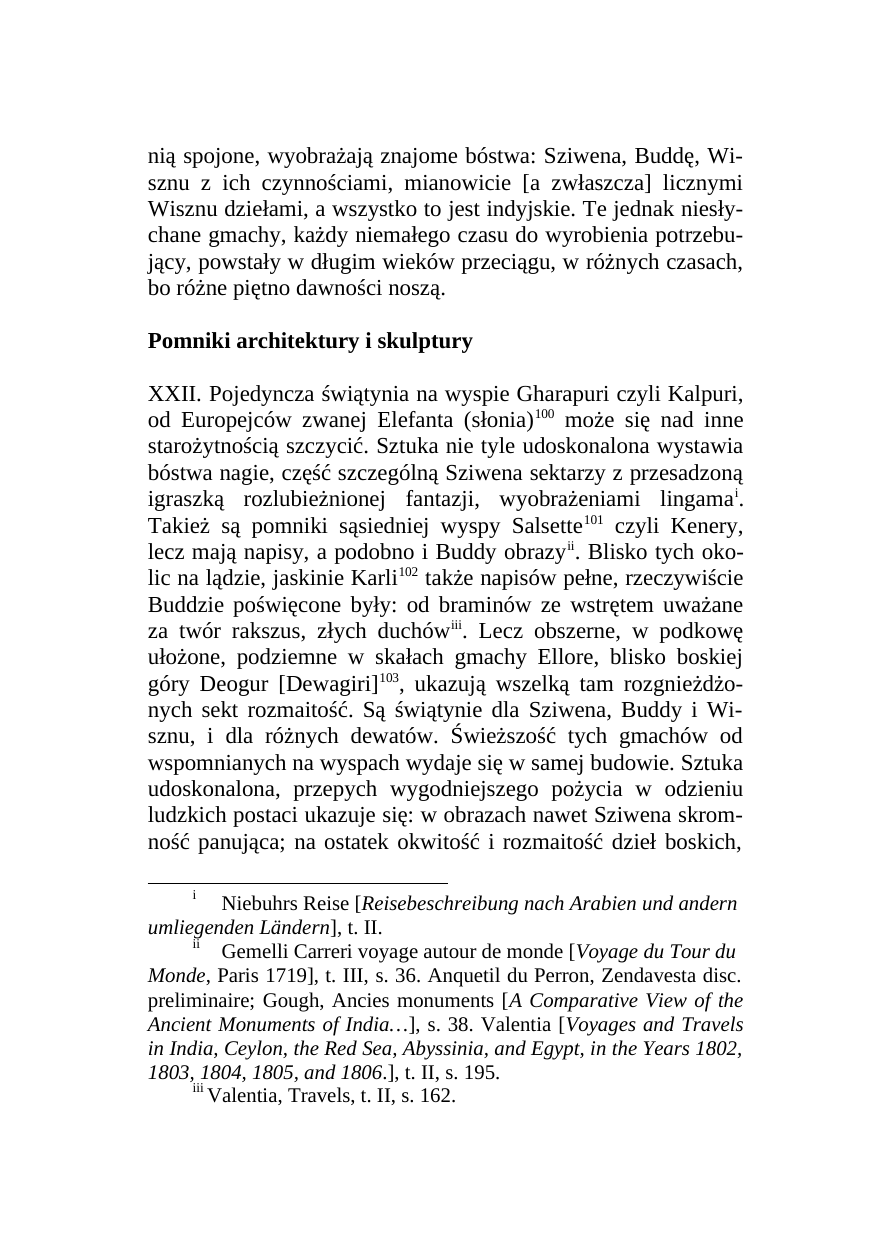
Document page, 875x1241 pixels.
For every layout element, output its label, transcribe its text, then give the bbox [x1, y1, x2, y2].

list Pojedyncza świątynia na wyspie Gharapuri czyli Kalpuri, od Europejców zwanej Elefanta (słonia)100 może się nad inne starożytnością szczycić. Sztuka nie tyle udoskonalona wystawia bóstwa nagie, część szczególną Sziwena sektarzy z przesadzoną igraszką rozlubieżnionej fantazji, wyobrażeniami lingamai. Takież są pomniki sąsiedniej wyspy Salsette101 czyli Kenery, lecz mają napisy, a podobno i Buddy obrazyii. Blisko tych oko- lic na lądzie, jaskinie Karli102 także napisów pełne, rzeczywiście Buddzie poświęcone były: od braminów ze wstrętem uważane za twór rakszus, złych duchówiii. Lecz obszerne, w podkowę ułożone, podziemne w skałach gmachy Ellore, blisko boskiej góry Deogur [Dewagiri]103, ukazują wszelką tam rozgnieżdżo- nych sekt rozmaitość. Są świątynie dla Sziwena, Buddy i Wi- sznu, i dla różnych dewatów. Świeższość tych gmachów od wspomnianych na wyspach wydaje się w samej budowie. Sztuka udoskonalona, przepych wygodniejszego pożycia w odzieniu ludzkich postaci ukazuje się: w obrazach nawet Sziwena skrom- ność panująca; na ostatek okwitość i rozmaitość dzieł boskich, [148, 380, 744, 854]
subtitle Pomniki architektury i skulptury [148, 328, 868, 354]
text ii Gemelli Carreri voyage autour de monde [Voyage du Tour du Monde, Paris 1719], t. III, s. 36. Anquetil du Perron, Zendavesta disc. [148, 939, 744, 987]
text iii Valentia, Travels, t. II, s. 162. [192, 1084, 868, 1108]
text preliminaire; Gough, Ancies monuments [A Comparative View of the Ancient Monuments of India…], s. 38. Valentia [Voyages and Travels in India, Ceylon, the Red Sea, Abyssinia, and Egypt, in the Years 1802, 1803, 1804, 1805, and 1806.], t. II, s. 195. [148, 987, 744, 1084]
text i Niebuhrs Reise [Reisebeschreibung nach Arabien und andern umliegenden Ländern], t. II. [148, 882, 742, 939]
text nią spojone, wyobrażają znajome bóstwa: Sziwena, Buddę, Wi- sznu z ich czynnościami, mianowicie [a zwłaszcza] licznymi Wisznu dziełami, a wszystko to jest indyjskie. Te jednak niesły- chane gmachy, każdy niemałego czasu do wyrobienia potrzebu- jący, powstały w długim wieków przeciągu, w różnych czasach, bo różne piętno dawności noszą. [148, 142, 744, 301]
